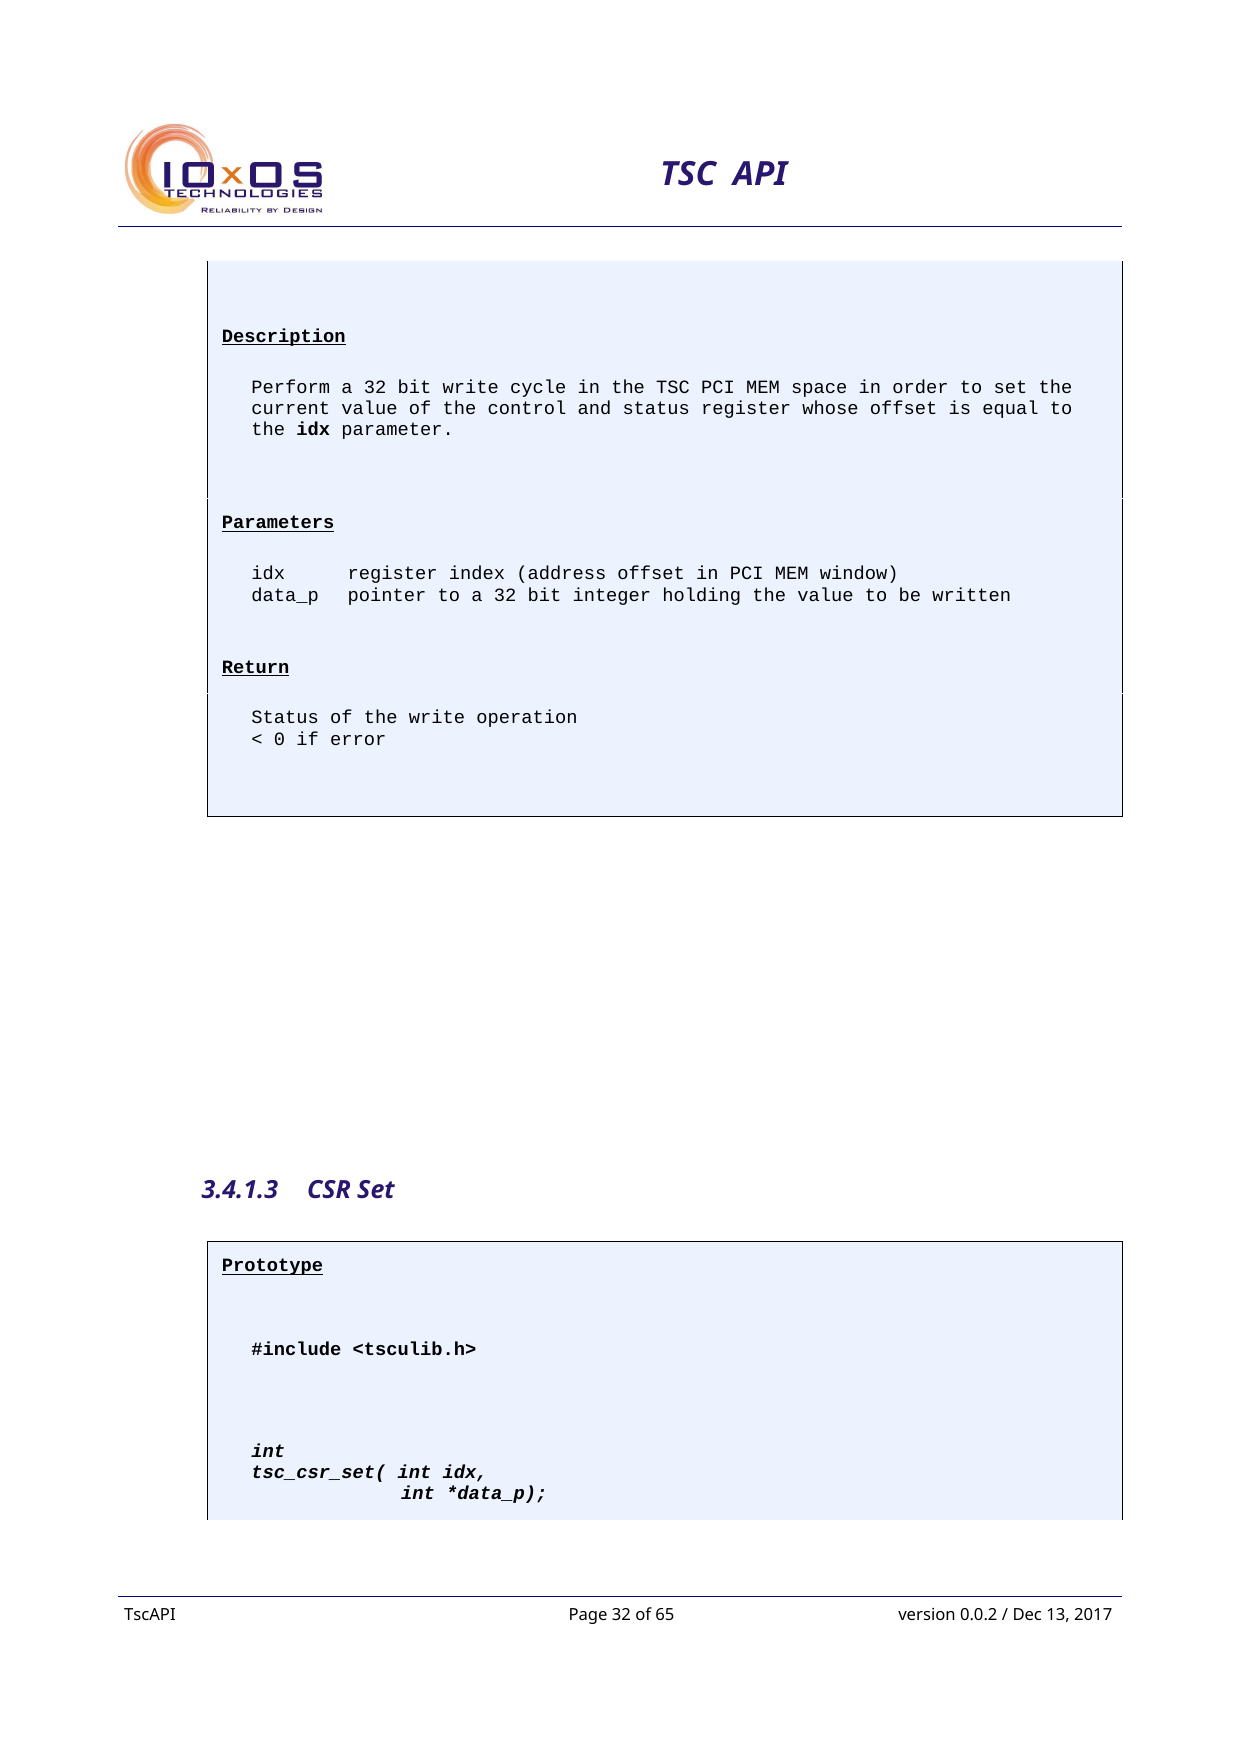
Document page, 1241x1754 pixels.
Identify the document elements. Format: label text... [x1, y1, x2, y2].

subtitle CSR Set [195, 1172, 1122, 1206]
text Perform a 32 bit write cycle in the TSC PCI MEM space in order to set the current value of the control and status register whose offset is equal to the idx parameter. [208, 363, 1122, 441]
text #include <tsculib.h> [208, 1325, 1122, 1376]
text int *data_p); [208, 1484, 1122, 1520]
text data_p pointer to a 32 bit integer holding the value to be written [208, 585, 1122, 607]
subtitle Description [208, 312, 1122, 363]
text idx register index (address offset in PCI MEM window) [208, 549, 1122, 585]
subtitle Return [208, 643, 1122, 693]
text Status of the write operation [208, 693, 1122, 729]
text tsc_csr_set( int idx, [208, 1463, 1122, 1484]
picture [123, 123, 323, 217]
text int [208, 1427, 1122, 1463]
text < 0 if error [208, 729, 1122, 766]
subtitle Parameters [208, 498, 1122, 549]
text Prototype [208, 1242, 1122, 1274]
